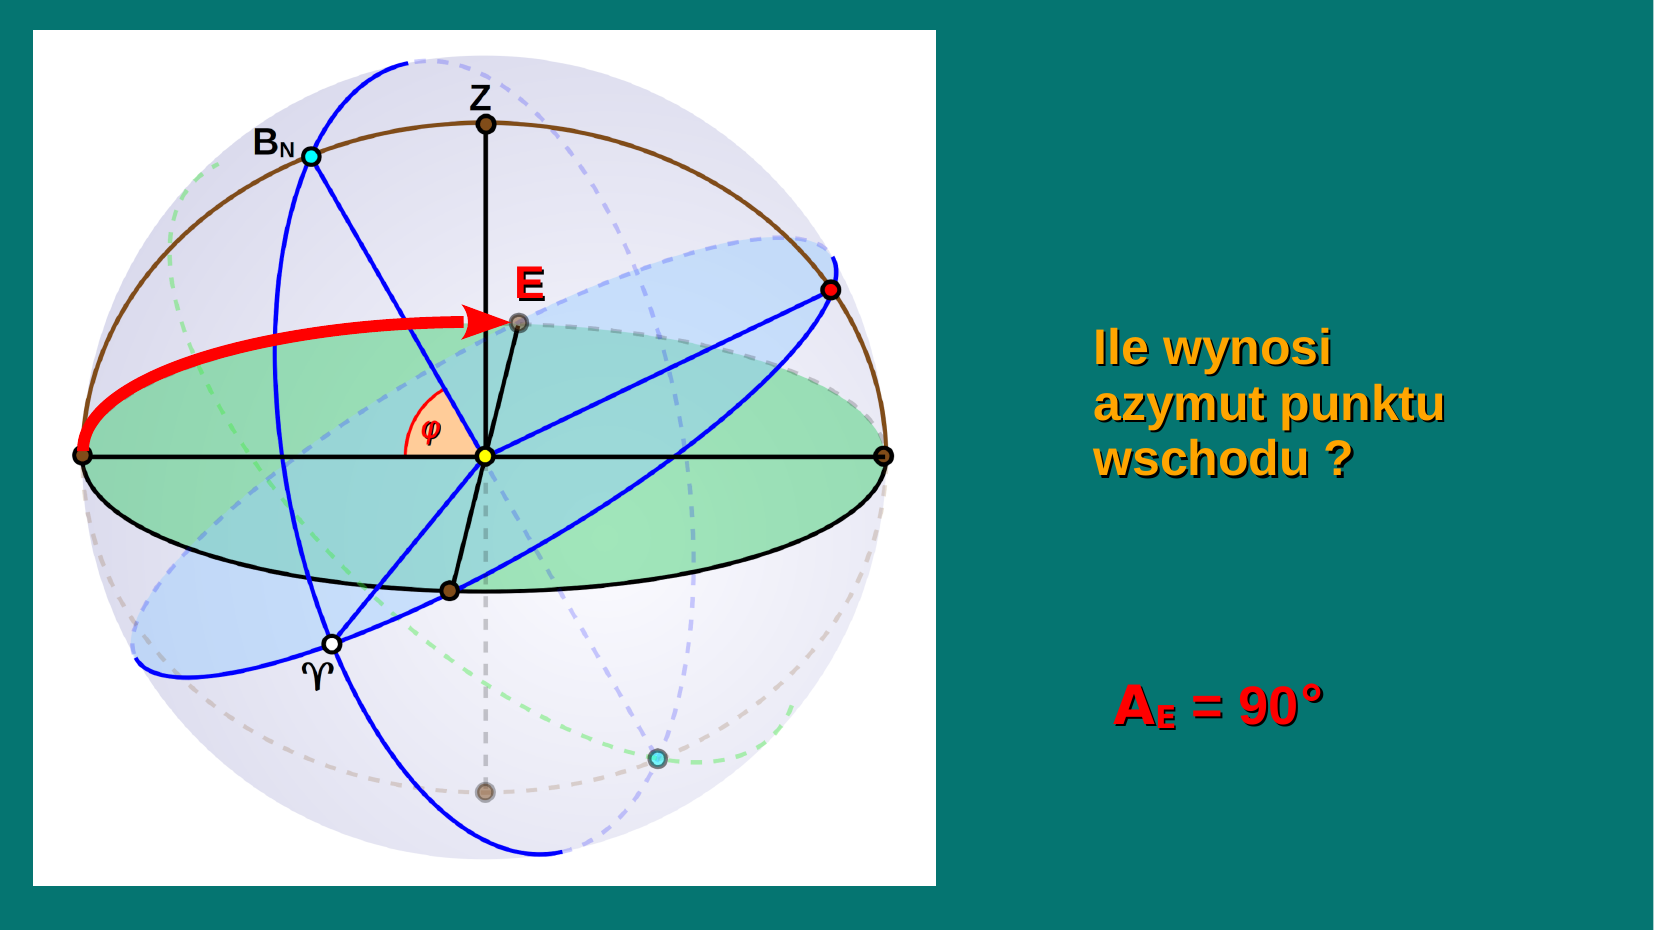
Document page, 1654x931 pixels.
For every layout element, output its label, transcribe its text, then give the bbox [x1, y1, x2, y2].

text_box E [499, 250, 598, 317]
text_box Ile wynosi azymut punktu wschodu ? [1078, 311, 1482, 494]
picture [33, 30, 936, 886]
text_box AE = 90° [1098, 666, 1461, 745]
